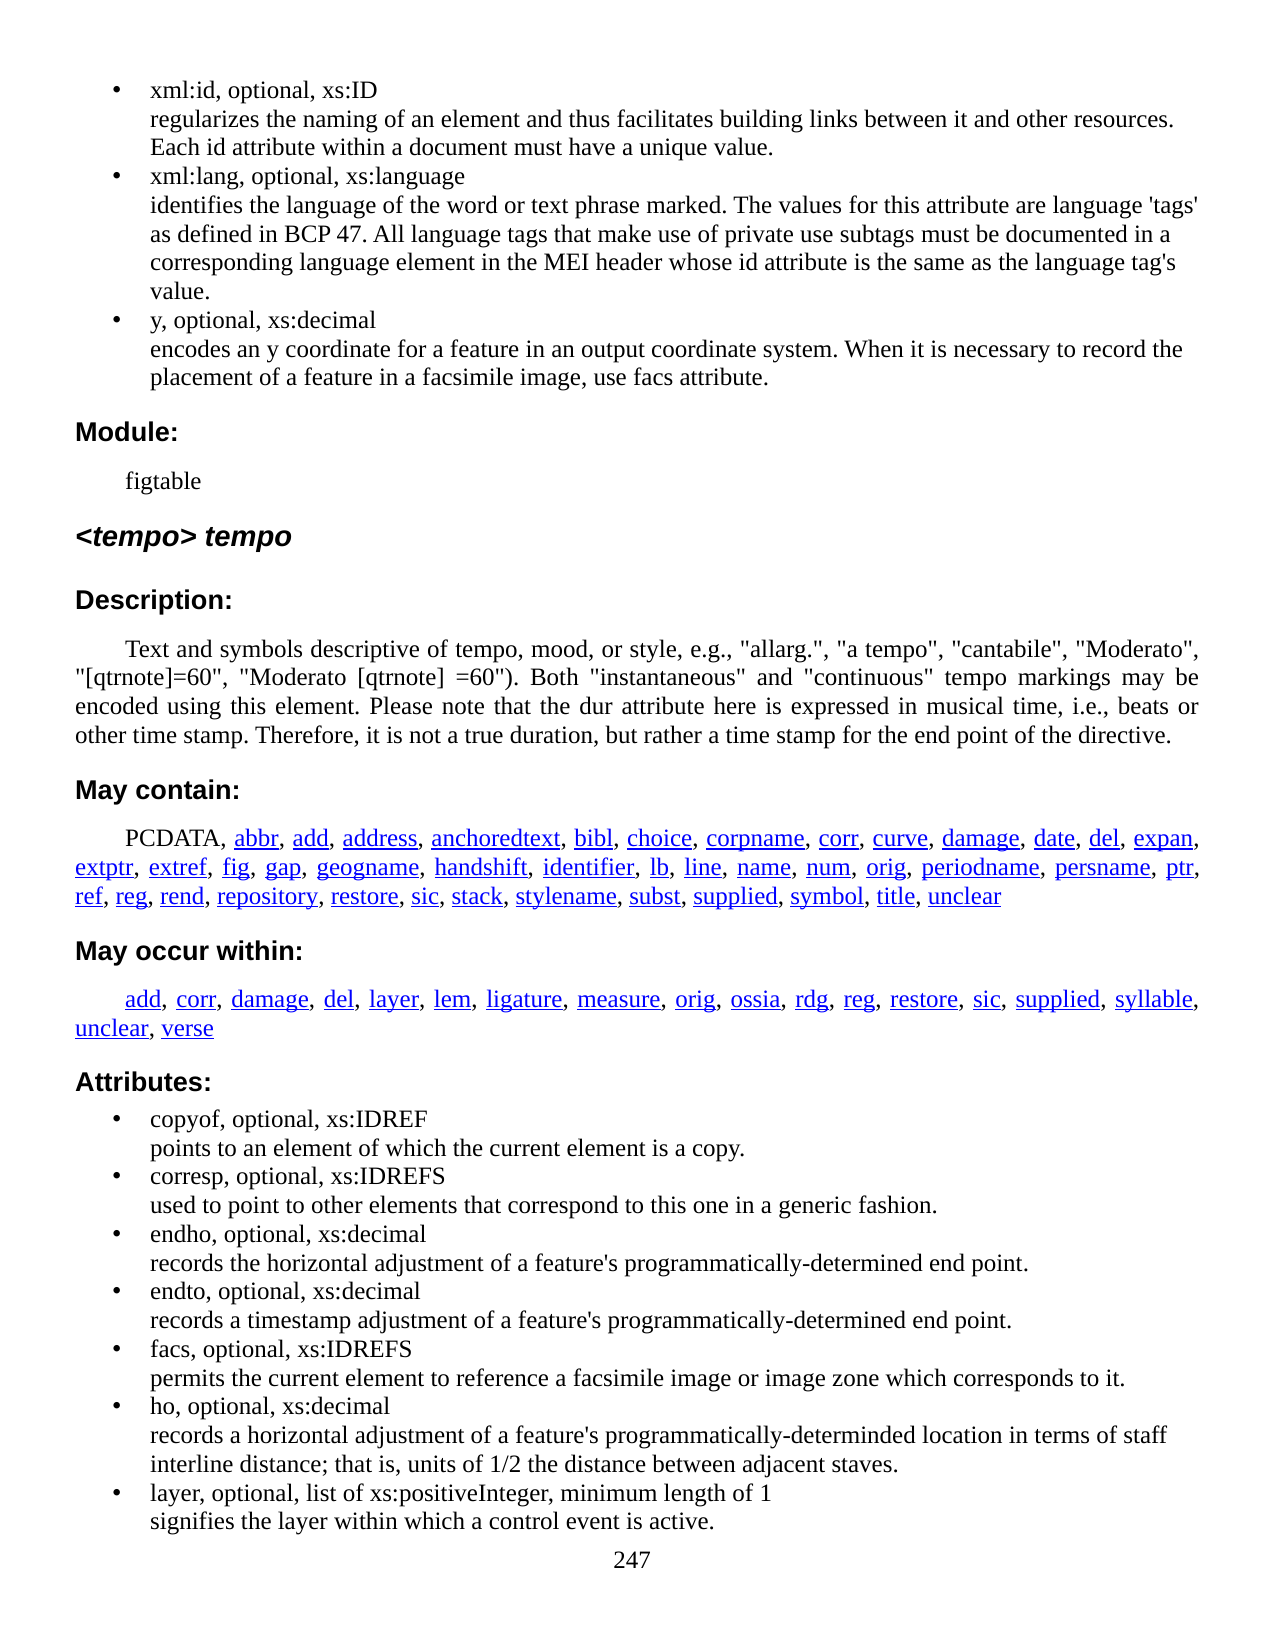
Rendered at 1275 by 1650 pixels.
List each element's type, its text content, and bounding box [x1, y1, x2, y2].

list endho, optional, xs:decimal records the horizontal adjustment of a feature's programmatically-determined end point. [112, 1219, 1200, 1276]
list layer, optional, list of xs:positiveInteger, minimum length of 1 signifies the layer within which a control event is active. [112, 1478, 1200, 1535]
list endto, optional, xs:decimal records a timestamp adjustment of a feature's programmatically-determined end point. [112, 1276, 1200, 1334]
list corresp, optional, xs:IDREFS used to point to other elements that correspond to this one in a generic fashion. [112, 1161, 1200, 1219]
subtitle <tempo> tempo [75, 519, 1200, 553]
subtitle May contain: [75, 774, 1200, 805]
list facs, optional, xs:IDREFS permits the current element to reference a facsimile image or image zone which corresponds to it. [112, 1334, 1200, 1391]
text add, corr, damage, del, layer, lem, ligature, measure, orig, ossia, rdg, reg, restore, sic, supplied, syllable, unclear, verse [75, 984, 1200, 1041]
list xml:id, optional, xs:ID regularizes the naming of an element and thus facilitates building links between it and other resources. Each id attribute within a document must have a unique value. [112, 75, 1200, 161]
list xml:lang, optional, xs:language identifies the language of the word or text phrase marked. The values for this attribute are language 'tags' as defined in BCP 47. All language tags that make use of private use subtags must be documented in a corresponding language element in the MEI header whose id attribute is the same as the language tag's value. [112, 161, 1200, 305]
list copyof, optional, xs:IDREF points to an element of which the current element is a copy. [112, 1104, 1200, 1161]
text PCDATA, abbr, add, address, anchoredtext, bibl, choice, corpname, corr, curve, damage, date, del, expan, extptr, extref, fig, gap, geogname, handshift, identifier, lb, line, name, num, orig, periodname, persname, ptr, ref, reg, rend, repository, restore, sic, stack, stylename, subst, supplied, symbol, title, unclear [75, 823, 1200, 909]
text Text and symbols descriptive of tempo, mood, or style, e.g., "allarg.", "a tempo", "cantabile", "Moderato", "[qtrnote]=60", "Moderato [qtrnote] =60"). Both "instantaneous" and "continuous" tempo markings may be encoded using this element. Please note that the dur attribute here is expressed in musical time, i.e., beats or other time stamp. Therefore, it is not a true duration, but rather a time stamp for the end point of the directive. [75, 634, 1200, 749]
subtitle Module: [75, 416, 1200, 447]
subtitle Description: [75, 584, 1200, 616]
text figtable [75, 466, 1200, 494]
subtitle May occur within: [75, 934, 1200, 966]
subtitle Attributes: [75, 1066, 1200, 1098]
list y, optional, xs:decimal encodes an y coordinate for a feature in an output coordinate system. When it is necessary to record the placement of a feature in a facsimile image, use facs attribute. [112, 305, 1200, 391]
list ho, optional, xs:decimal records a horizontal adjustment of a feature's programmatically-determinded location in terms of staff interline distance; that is, units of 1/2 the distance between adjacent staves. [112, 1391, 1200, 1478]
